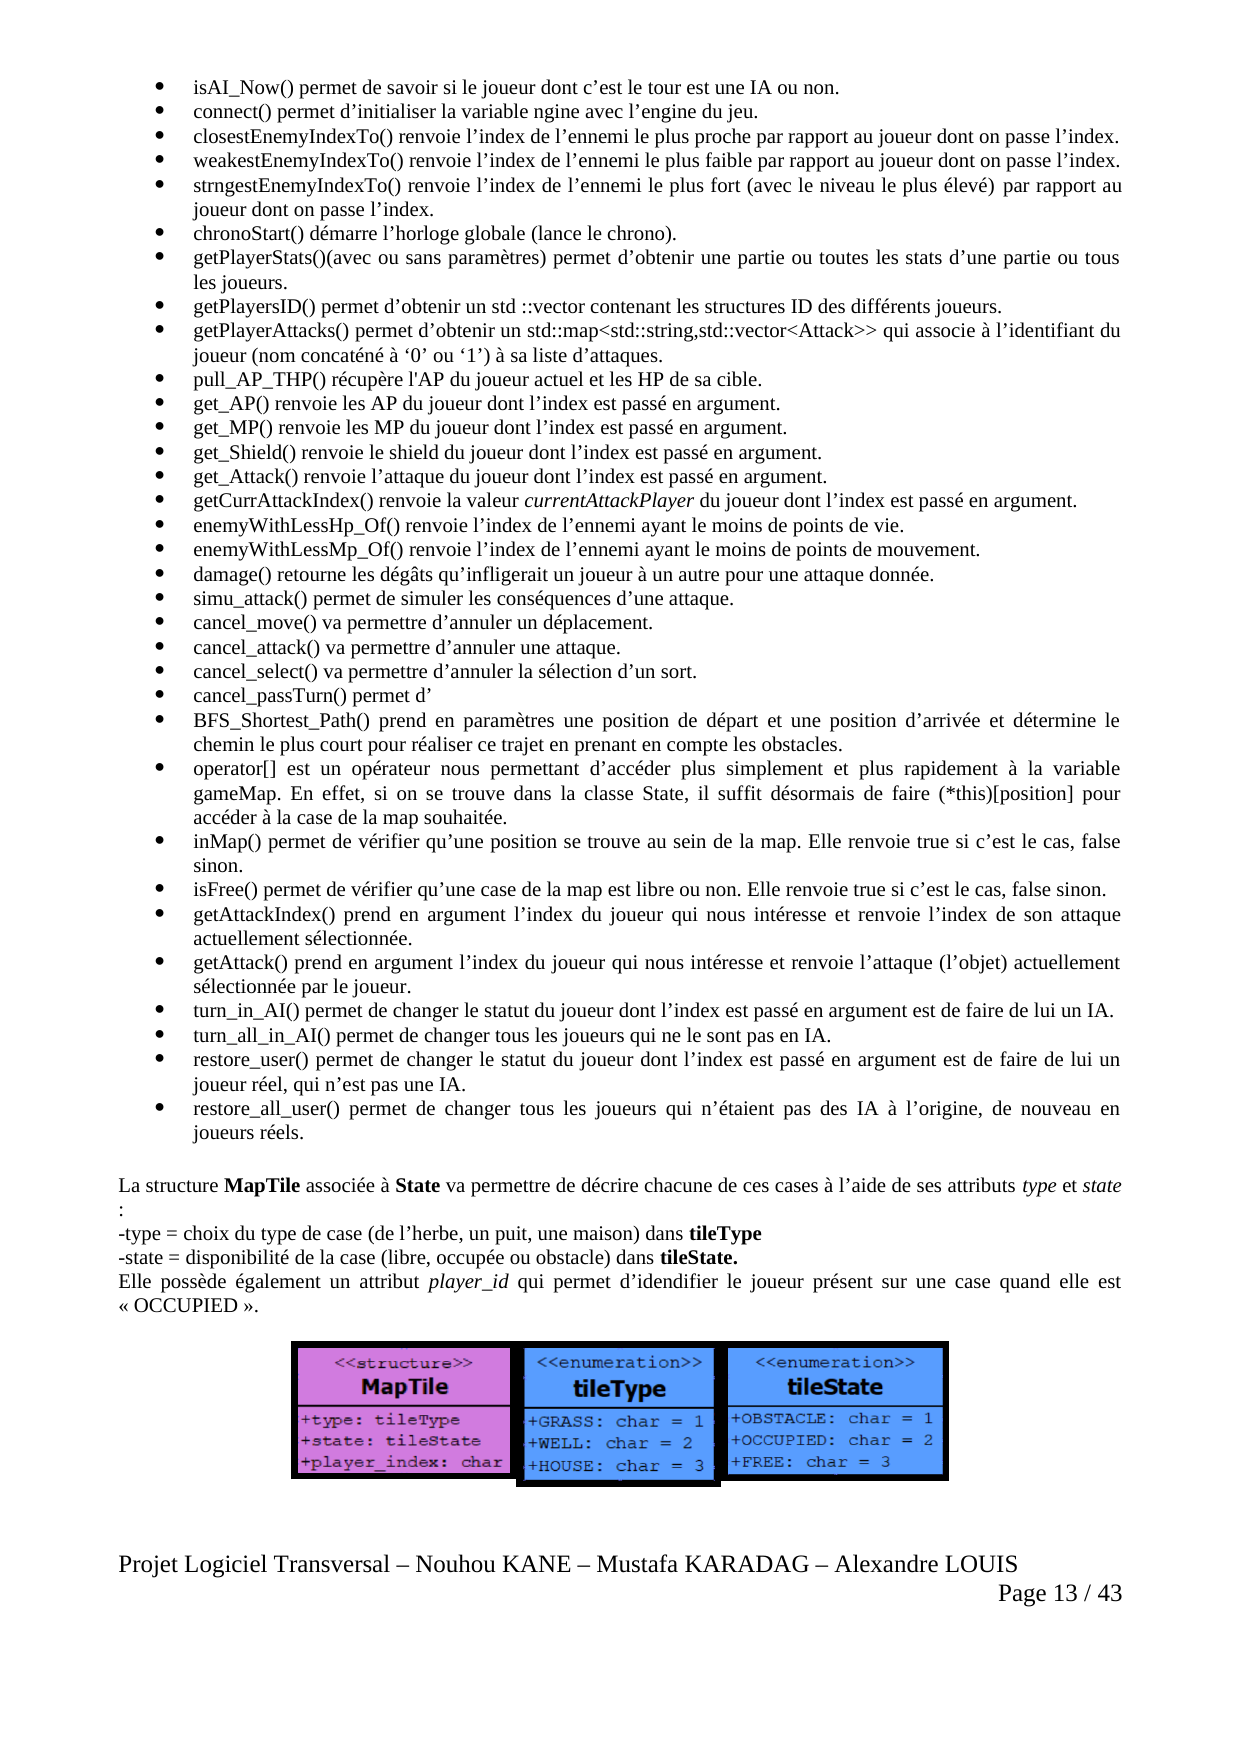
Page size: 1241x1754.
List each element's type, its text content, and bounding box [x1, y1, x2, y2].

list getAttackIndex() prend en argument l’index du joueur qui nous intéresse et renvoie l’index de son attaque actuellement sélectionnée. [156, 902, 1122, 950]
list get_MP() renvoie les MP du joueur dont l’index est passé en argument. [156, 415, 1122, 440]
list isFree() permet de vérifier qu’une case de la map est libre ou non. Elle renvoie true si c’est le cas, false sinon. [156, 877, 1122, 902]
list turn_all_in_AI() permet de changer tous les joueurs qui ne le sont pas en IA. [156, 1023, 1122, 1047]
list connect() permet d’initialiser la variable ngine avec l’engine du jeu. [156, 99, 1122, 124]
list pull_AP_THP() récupère l'AP du joueur actuel et les HP de sa cible. [156, 367, 1122, 391]
list operator[] est un opérateur nous permettant d’accéder plus simplement et plus rapidement à la variable gameMap. En effet, si on se trouve dans la classe State, il suffit désormais de faire (*this)[position] pour accéder à la case de la map souhaitée. [156, 756, 1122, 829]
list enemyWithLessMp_Of() renvoie l’index de l’ennemi ayant le moins de points de mouvement. [156, 537, 1122, 562]
list restore_all_user() permet de changer tous les joueurs qui n’étaient pas des IA à l’origine, de nouveau en joueurs réels. [156, 1096, 1122, 1144]
list cancel_select() va permettre d’annuler la sélection d’un sort. [156, 659, 1122, 683]
list damage() retourne les dégâts qu’infligerait un joueur à un autre pour une attaque donnée. [156, 562, 1122, 586]
list strngestEnemyIndexTo() renvoie l’index de l’ennemi le plus fort (avec le niveau le plus élevé) par rapport au joueur dont on passe l’index. [156, 172, 1122, 221]
list cancel_attack() va permettre d’annuler une attaque. [156, 635, 1122, 659]
list weakestEnemyIndexTo() renvoie l’index de l’ennemi le plus faible par rapport au joueur dont on passe l’index. [156, 148, 1122, 172]
list BFS_Shortest_Path() prend en paramètres une position de départ et une position d’arrivée et détermine le chemin le plus court pour réaliser ce trajet en prenant en compte les obstacles. [156, 708, 1122, 756]
text Elle possède également un attribut player_id qui permet d’idendifier le joueur présent sur une case quand elle est « OCCUPIED ». [118, 1269, 1122, 1317]
list get_Attack() renvoie l’attaque du joueur dont l’index est passé en argument. [156, 464, 1122, 488]
list getPlayerAttacks() permet d’obtenir un std::map<std::string,std::vector<Attack>> qui associe à l’identifiant du joueur (nom concaténé à ‘0’ ou ‘1’) à sa liste d’attaques. [156, 318, 1122, 367]
list enemyWithLessHp_Of() renvoie l’index de l’ennemi ayant le moins de points de vie. [156, 513, 1122, 537]
list cancel_passTurn() permet d’ [156, 683, 1122, 708]
list closestEnemyIndexTo() renvoie l’index de l’ennemi le plus proche par rapport au joueur dont on passe l’index. [156, 124, 1122, 148]
list cancel_move() va permettre d’annuler un déplacement. [156, 610, 1122, 635]
list isAI_Now() permet de savoir si le joueur dont c’est le tour est une IA ou non. [156, 75, 1122, 99]
list getCurrAttackIndex() renvoie la valeur currentAttackPlayer du joueur dont l’index est passé en argument. [156, 488, 1122, 513]
list getPlayersID() permet d’obtenir un std ::vector contenant les structures ID des différents joueurs. [156, 294, 1122, 318]
list restore_user() permet de changer le statut du joueur dont l’index est passé en argument est de faire de lui un joueur réel, qui n’est pas une IA. [156, 1047, 1122, 1096]
text -state = disponibilité de la case (libre, occupée ou obstacle) dans tileState. [118, 1245, 1122, 1269]
list getPlayerStats()(avec ou sans paramètres) permet d’obtenir une partie ou toutes les stats d’une partie ou tous les joueurs. [156, 245, 1122, 294]
list inMap() permet de vérifier qu’une position se trouve au sein de la map. Elle renvoie true si c’est le cas, false sinon. [156, 829, 1122, 877]
text La structure MapTile associée à State va permettre de décrire chacune de ces cases à l’aide de ses attributs type et state : [118, 1173, 1122, 1221]
list turn_in_AI() permet de changer le statut du joueur dont l’index est passé en argument est de faire de lui un IA. [156, 998, 1122, 1023]
list chronoStart() démarre l’horloge globale (lance le chrono). [156, 221, 1122, 245]
list get_AP() renvoie les AP du joueur dont l’index est passé en argument. [156, 391, 1122, 415]
list simu_attack() permet de simuler les conséquences d’une attaque. [156, 586, 1122, 610]
text -type = choix du type de case (de l’herbe, un puit, une maison) dans tileType [118, 1221, 1122, 1245]
list getAttack() prend en argument l’index du joueur qui nous intéresse et renvoie l’attaque (l’objet) actuellement sélectionnée par le joueur. [156, 950, 1122, 998]
list get_Shield() renvoie le shield du joueur dont l’index est passé en argument. [156, 440, 1122, 464]
